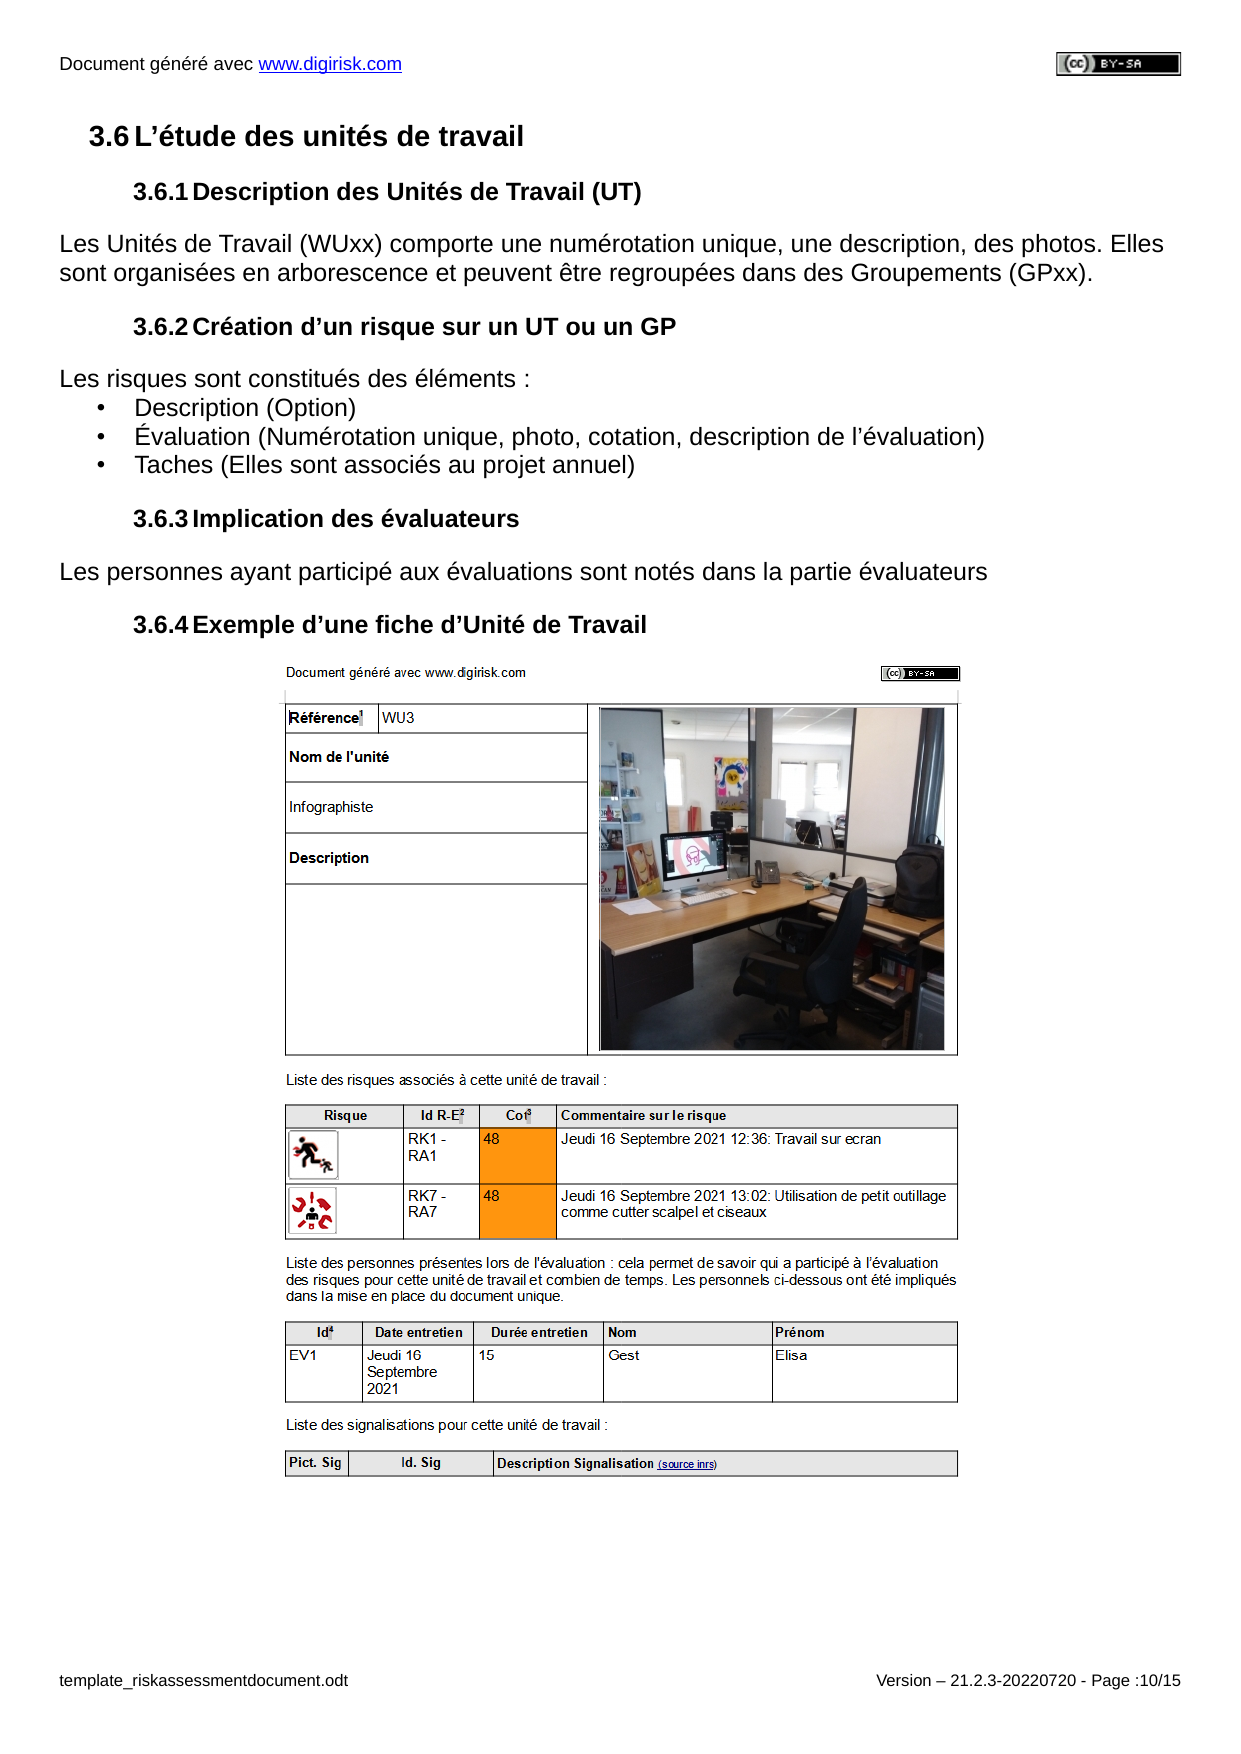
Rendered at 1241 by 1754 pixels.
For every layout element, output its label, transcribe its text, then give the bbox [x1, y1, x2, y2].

subtitle Implication des évaluateurs [133, 504, 1181, 533]
text Les Unités de Travail (WUxx) comporte une numérotation unique, une description, des photos. Elles sont organisées en arborescence et peuvent être regroupées dans des Groupements (GPxx). [59, 229, 1181, 287]
subtitle Création d’un risque sur un UT ou un GP [133, 312, 1181, 340]
list Évaluation (Numérotation unique, photo, cotation, description de l’évaluation) [97, 422, 1181, 450]
list Taches (Elles sont associés au projet annuel) [97, 450, 1181, 479]
subtitle Description des Unités de Travail (UT) [133, 177, 1181, 206]
picture [278, 662, 962, 1481]
subtitle Exemple d’une fiche d’Unité de Travail [133, 610, 1181, 639]
list Description (Option) [97, 393, 1181, 422]
text Les personnes ayant participé aux évaluations sont notés dans la partie évaluateurs [59, 556, 1181, 585]
picture [1056, 52, 1182, 76]
subtitle L’étude des unités de travail [89, 118, 1181, 152]
text Les risques sont constitués des éléments : [59, 364, 1181, 393]
